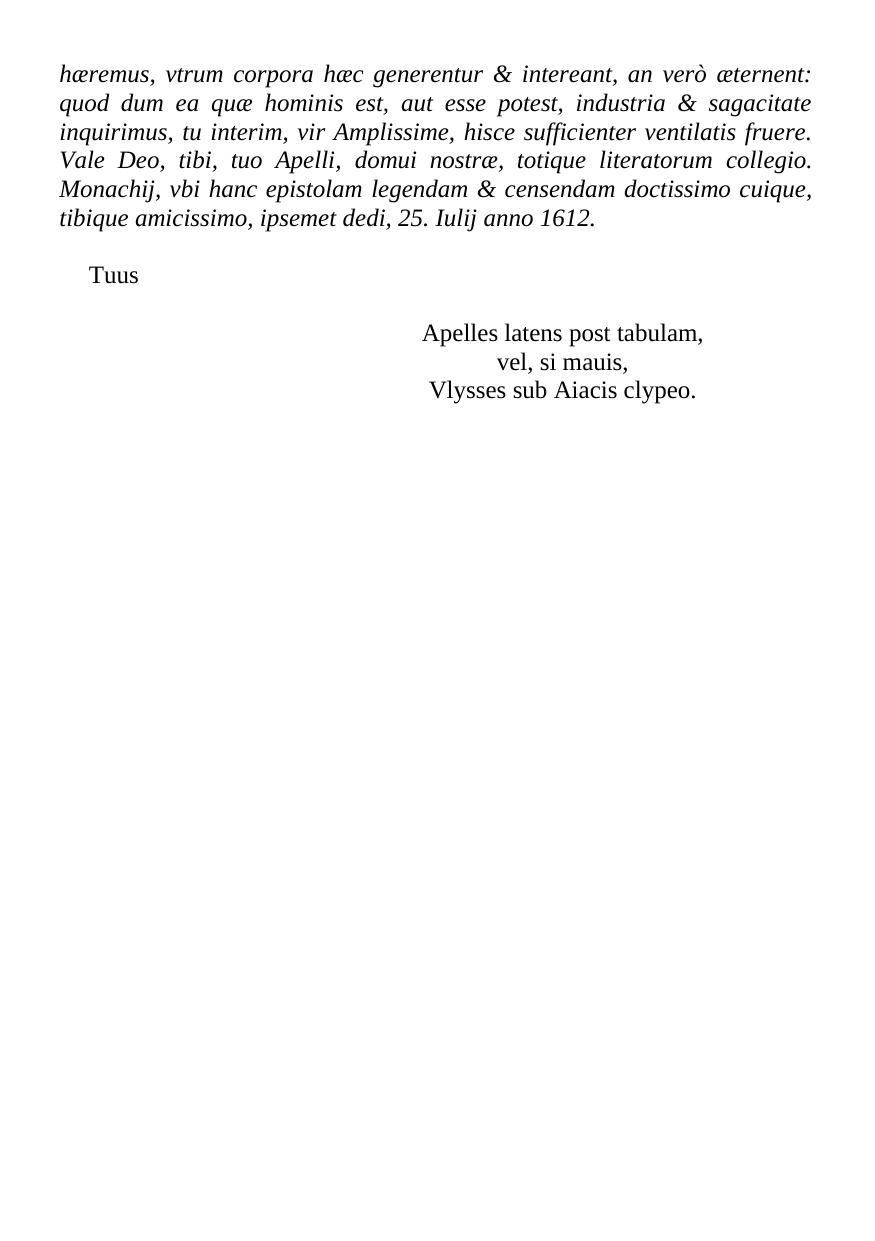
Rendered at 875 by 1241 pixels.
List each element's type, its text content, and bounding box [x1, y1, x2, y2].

text Apelles latens post tabulam, [310, 318, 815, 347]
text hæremus, vtrum corpora hæc generentur & intereant, an verò æternent: quod dum ea quæ hominis est, aut esse potest, industria & sagacitate inquirimus, tu interim, vir Amplissime, hisce sufficienter ventilatis fruere. Vale Deo, tibi, tuo Apelli, domui nostræ, totique literatorum collegio. Monachij, vbi hanc epistolam legendam & censendam doctissimo cuique, tibique amicissimo, ipsemet dedi, 25. Iulij anno 1612. [59, 59, 815, 232]
text vel, si mauis, [310, 347, 815, 375]
text Vlysses sub Aiacis clypeo. [310, 375, 815, 404]
text Tuus [59, 260, 815, 289]
